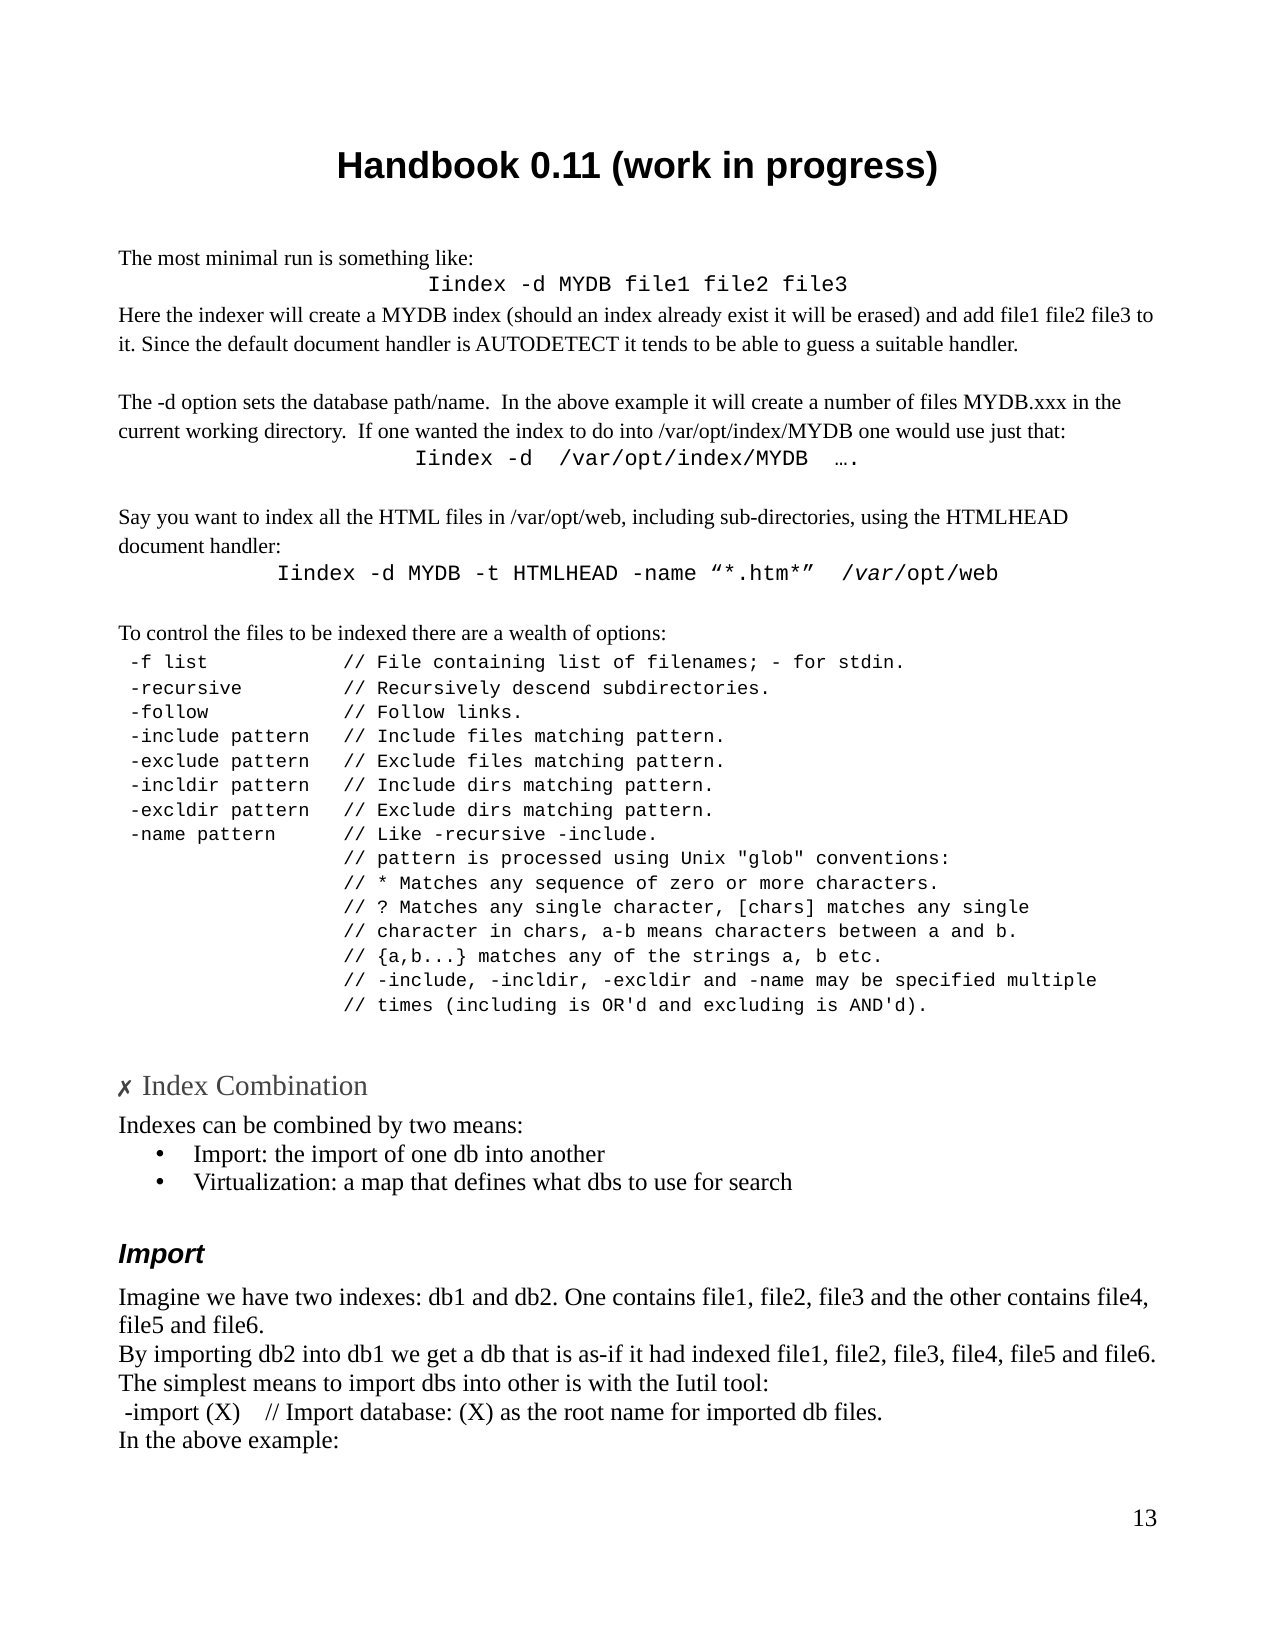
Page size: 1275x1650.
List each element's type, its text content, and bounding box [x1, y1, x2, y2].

text In the above example: [118, 1426, 1157, 1454]
text The most minimal run is something like: [118, 245, 1157, 270]
text Here the indexer will create a MYDB index (should an index already exist it will be erased) and add file1 file2 file3 to it. Since the default document handler is AUTODETECT it tends to be able to guess a suitable handler. [118, 302, 1157, 356]
text Iindex -d /var/opt/index/MYDB …. [118, 447, 1157, 472]
text // -include, -incldir, -excldir and -name may be specified multiple [118, 971, 1157, 992]
text By importing db2 into db1 we get a db that is as-if it had indexed file1, file2, file3, file4, file5 and file6. The simplest means to import dbs into other is with the Iutil tool: [118, 1339, 1157, 1397]
list Import: the import of one db into another [156, 1139, 1157, 1167]
text -exclude pattern // Exclude files matching pattern. [118, 752, 1157, 773]
text The -d option sets the database path/name. In the above example it will create a number of files MYDB.xxx in the current working directory. If one wanted the index to do into /var/opt/index/MYDB one would use just that: [118, 389, 1157, 443]
text -name pattern // Like -recursive -include. [118, 825, 1157, 846]
text Iindex -d MYDB file1 file2 file3 [118, 274, 1157, 298]
text -excldir pattern // Exclude dirs matching pattern. [118, 800, 1157, 822]
text Say you want to index all the HTML files in /var/opt/web, including sub-directories, using the HTMLHEAD document handler: [118, 504, 1157, 558]
text -incldir pattern // Include dirs matching pattern. [118, 776, 1157, 797]
text To control the files to be indexed there are a wealth of options: [118, 619, 1157, 645]
subtitle Index Combination [118, 1068, 1157, 1102]
text // pattern is processed using Unix "glob" conventions: [118, 849, 1157, 870]
text Indexes can be combined by two means: [118, 1110, 1157, 1139]
text // ? Matches any single character, [chars] matches any single [118, 898, 1157, 919]
text // character in chars, a-b means characters between a and b. [118, 922, 1157, 943]
text -follow // Follow links. [118, 703, 1157, 724]
text // * Matches any sequence of zero or more characters. [118, 873, 1157, 895]
text -import (X) // Import database: (X) as the root name for imported db files. [118, 1397, 1157, 1426]
list Virtualization: a map that defines what dbs to use for search [156, 1167, 1157, 1196]
text -f list // File containing list of filenames; - for stdin. [118, 648, 1157, 674]
text Imagine we have two indexes: db1 and db2. One contains file1, file2, file3 and the other contains file4, file5 and file6. [118, 1282, 1157, 1339]
text // {a,b...} matches any of the strings a, b etc. [118, 947, 1157, 968]
text -recursive // Recursively descend subdirectories. [118, 678, 1157, 700]
text // times (including is OR'd and excluding is AND'd). [118, 995, 1157, 1017]
text -include pattern // Include files matching pattern. [118, 727, 1157, 748]
subtitle Import [118, 1237, 1157, 1269]
text Iindex -d MYDB -t HTMLHEAD -name “*.htm*” /var/opt/web [118, 562, 1157, 587]
